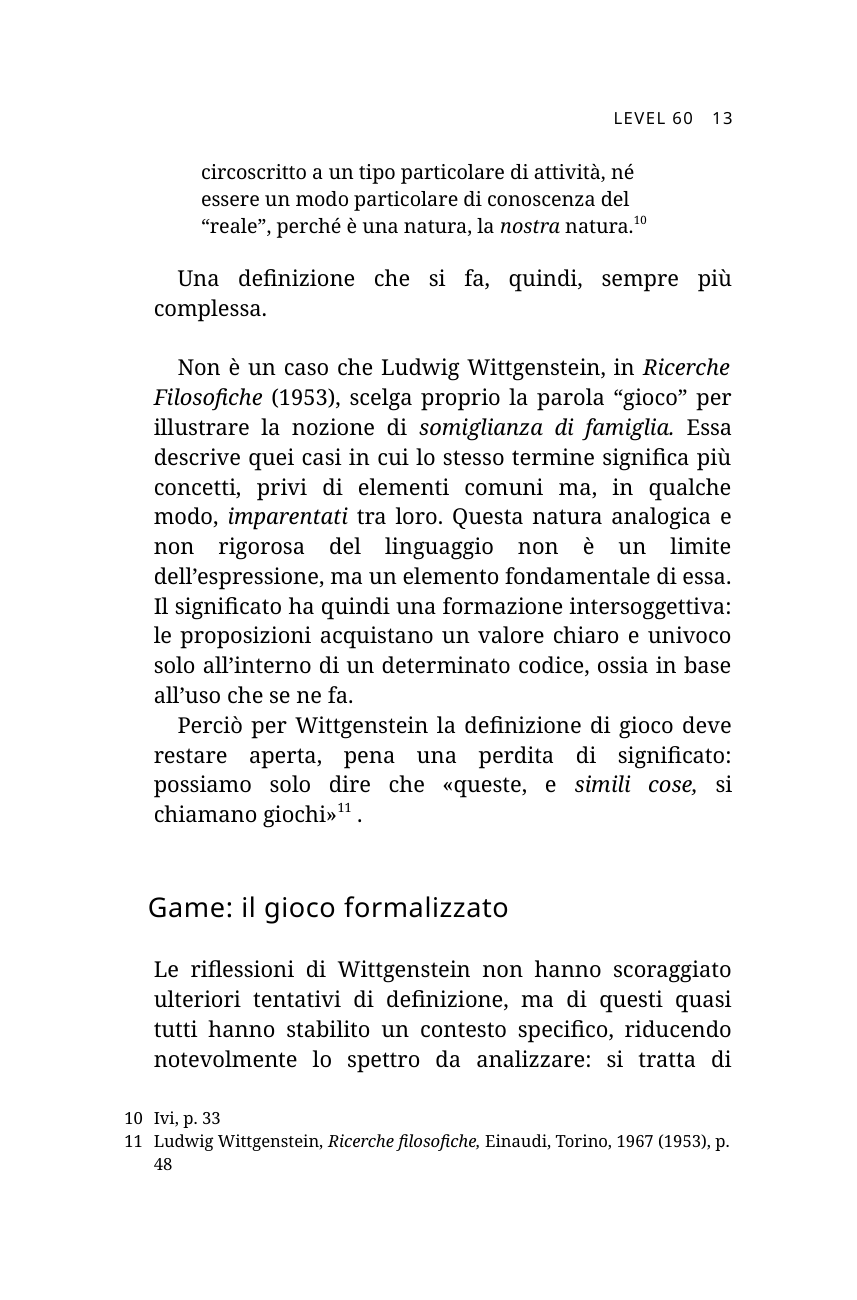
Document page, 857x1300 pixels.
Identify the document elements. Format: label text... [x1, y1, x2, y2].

text Le riflessioni di Wittgenstein non hanno scoraggiato ulteriori tentativi di definizione, ma di questi quasi tutti hanno stabilito un contesto specifico, riducendo notevolmente lo spettro da analizzare: si tratta di [153, 954, 732, 1074]
text Non è un caso che Ludwig Wittgenstein, in Ricerche Filosofiche (1953), scelga proprio la parola “gioco” per illustrare la nozione di somiglianza di famiglia. Essa descrive quei casi in cui lo stesso termine significa più concetti, privi di elementi comuni ma, in qualche modo, imparentati tra loro. Questa natura analogica e non rigorosa del linguaggio non è un limite dell’espressione, ma un elemento fondamentale di essa. Il significato ha quindi una formazione intersoggettiva: le proposizioni acquistano un valore chiaro e univoco solo all’interno di un determinato codice, ossia in base all’uso che se ne fa. [153, 352, 732, 710]
text Ivi, p. 33 [124, 1107, 732, 1130]
text Ludwig Wittgenstein, Ricerche filosofiche, Einaudi, Torino, 1967 (1953), p. 48 [124, 1130, 732, 1175]
text circoscritto a un tipo particolare di attività, né essere un modo particolare di conoscenza del “reale”, perché è una natura, la nostra natura. [201, 158, 685, 239]
text Una definizione che si fa, quindi, sempre più complessa. [153, 263, 732, 323]
text Perciò per Wittgenstein la definizione di gioco deve restare aperta, pena una perdita di significato: possiamo solo dire che «queste, e simili cose, si chiamano giochi» . [153, 710, 732, 829]
subtitle Game: il gioco formalizzato [148, 888, 732, 925]
